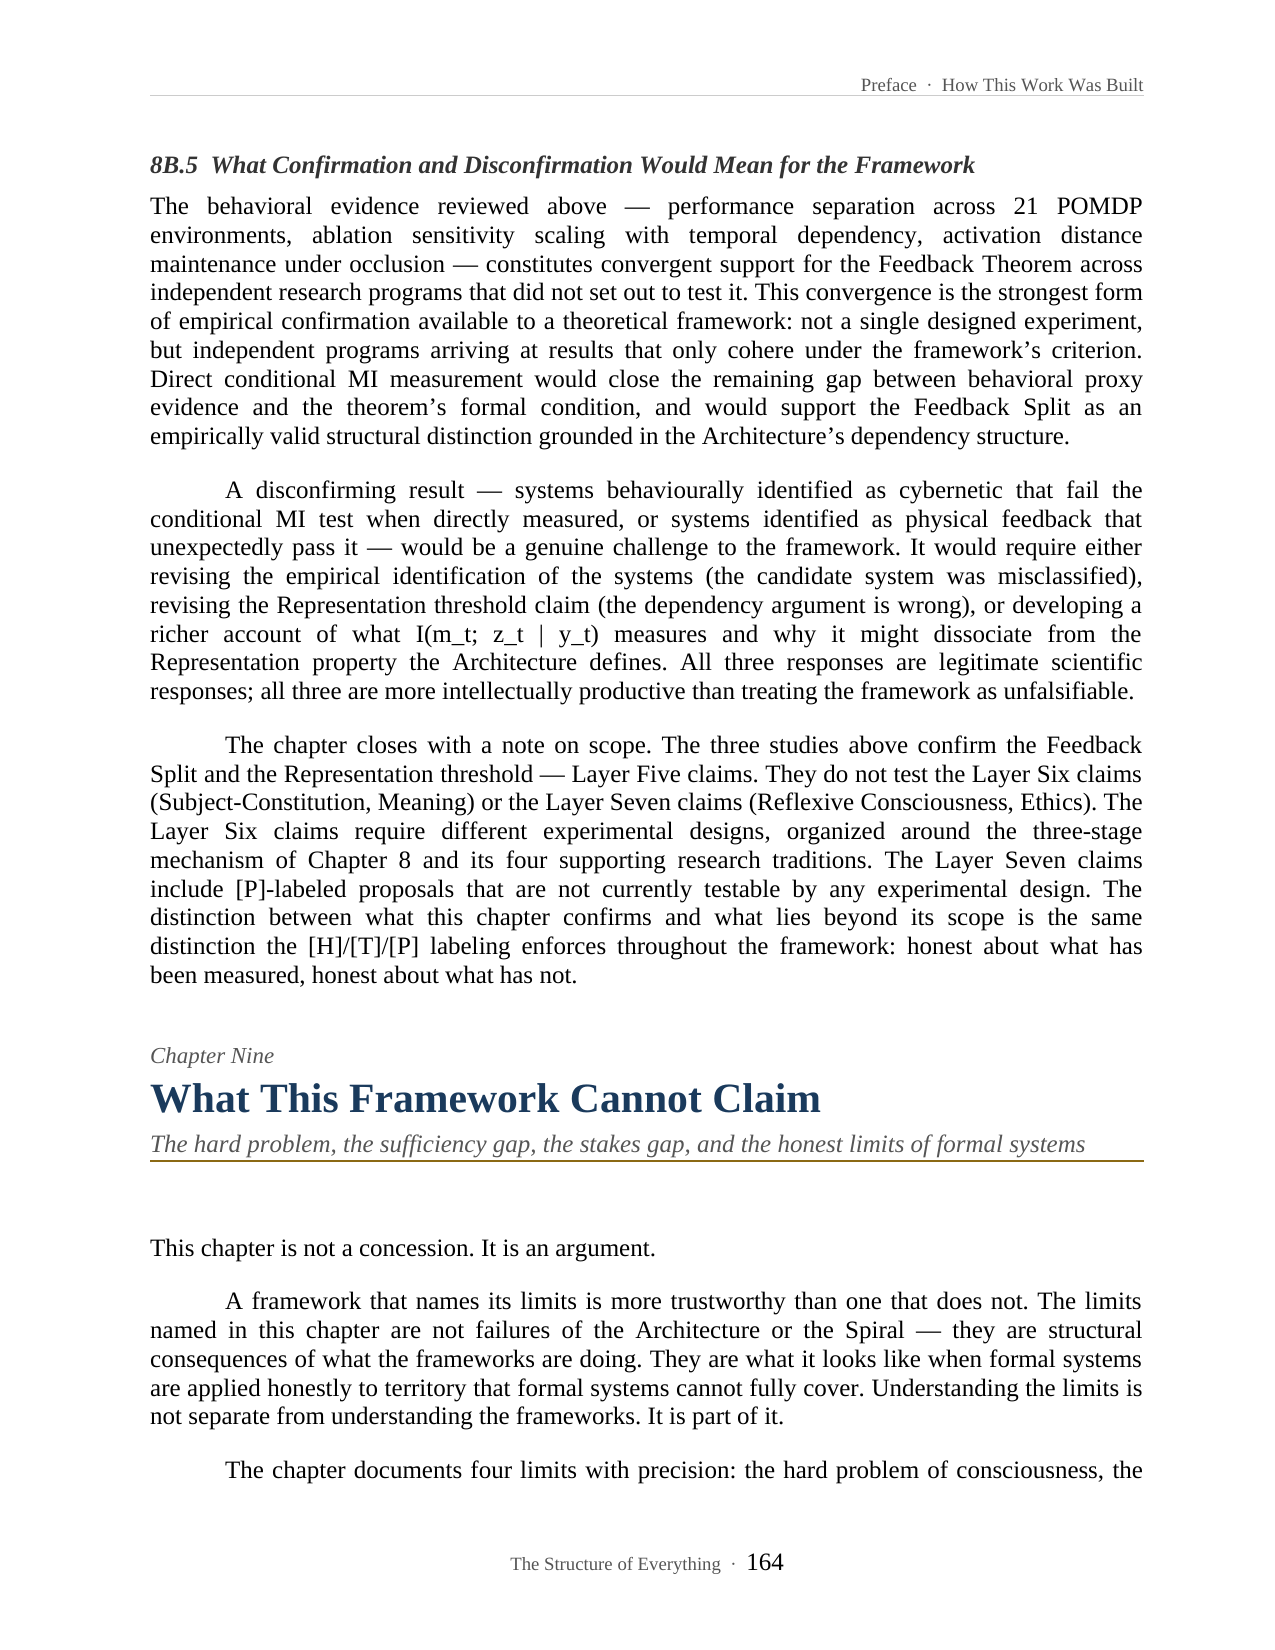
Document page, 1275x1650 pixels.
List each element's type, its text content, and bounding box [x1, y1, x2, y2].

text A disconfirming result — systems behaviourally identified as cybernetic that fail the conditional MI test when directly measured, or systems identified as physical feedback that unexpectedly pass it — would be a genuine challenge to the framework. It would require either revising the empirical identification of the systems (the candidate system was misclassified), revising the Representation threshold claim (the dependency argument is wrong), or developing a richer account of what I(m_t; z_t | y_t) measures and why it might dissociate from the Representation property the Architecture defines. All three responses are legitimate scientific responses; all three are more intellectually productive than treating the framework as unfalsifiable. [150, 475, 1144, 705]
text A framework that names its limits is more trustworthy than one that does not. The limits named in this chapter are not failures of the Architecture or the Spiral — they are structural consequences of what the frameworks are doing. They are what it looks like when formal systems are applied honestly to territory that formal systems cannot fully cover. Understanding the limits is not separate from understanding the frameworks. It is part of it. [150, 1286, 1144, 1430]
text Chapter Nine [150, 1042, 1144, 1069]
text The behavioral evidence reviewed above — performance separation across 21 POMDP environments, ablation sensitivity scaling with temporal dependency, activation distance maintenance under occlusion — constitutes convergent support for the Feedback Theorem across independent research programs that did not set out to test it. This convergence is the strongest form of empirical confirmation available to a theoretical framework: not a single designed experiment, but independent programs arriving at results that only cohere under the framework’s criterion. Direct conditional MI measurement would close the remaining gap between behavioral proxy evidence and the theorem’s formal condition, and would support the Feedback Split as an empirically valid structural distinction grounded in the Architecture’s dependency structure. [150, 191, 1144, 450]
text The hard problem, the sufficiency gap, the stakes gap, and the honest limits of formal systems [150, 1129, 1144, 1160]
text This chapter is not a concession. It is an argument. [150, 1233, 1144, 1261]
text The chapter documents four limits with precision: the hard problem of consciousness, the [150, 1455, 1144, 1484]
subtitle 8B.5 What Confirmation and Disconfirmation Would Mean for the Framework [150, 150, 1144, 179]
text The chapter closes with a note on scope. The three studies above confirm the Feedback Split and the Representation threshold — Layer Five claims. They do not test the Layer Six claims (Subject-Constitution, Meaning) or the Layer Seven claims (Reflexive Consciousness, Ethics). The Layer Six claims require different experimental designs, organized around the three-stage mechanism of Chapter 8 and its four supporting research traditions. The Layer Seven claims include [P]-labeled proposals that are not currently testable by any experimental design. The distinction between what this chapter confirms and what lies beyond its scope is the same distinction the [H]/[T]/[P] labeling enforces throughout the framework: honest about what has been measured, honest about what has not. [150, 730, 1144, 989]
text What This Framework Cannot Claim [150, 1073, 1144, 1121]
